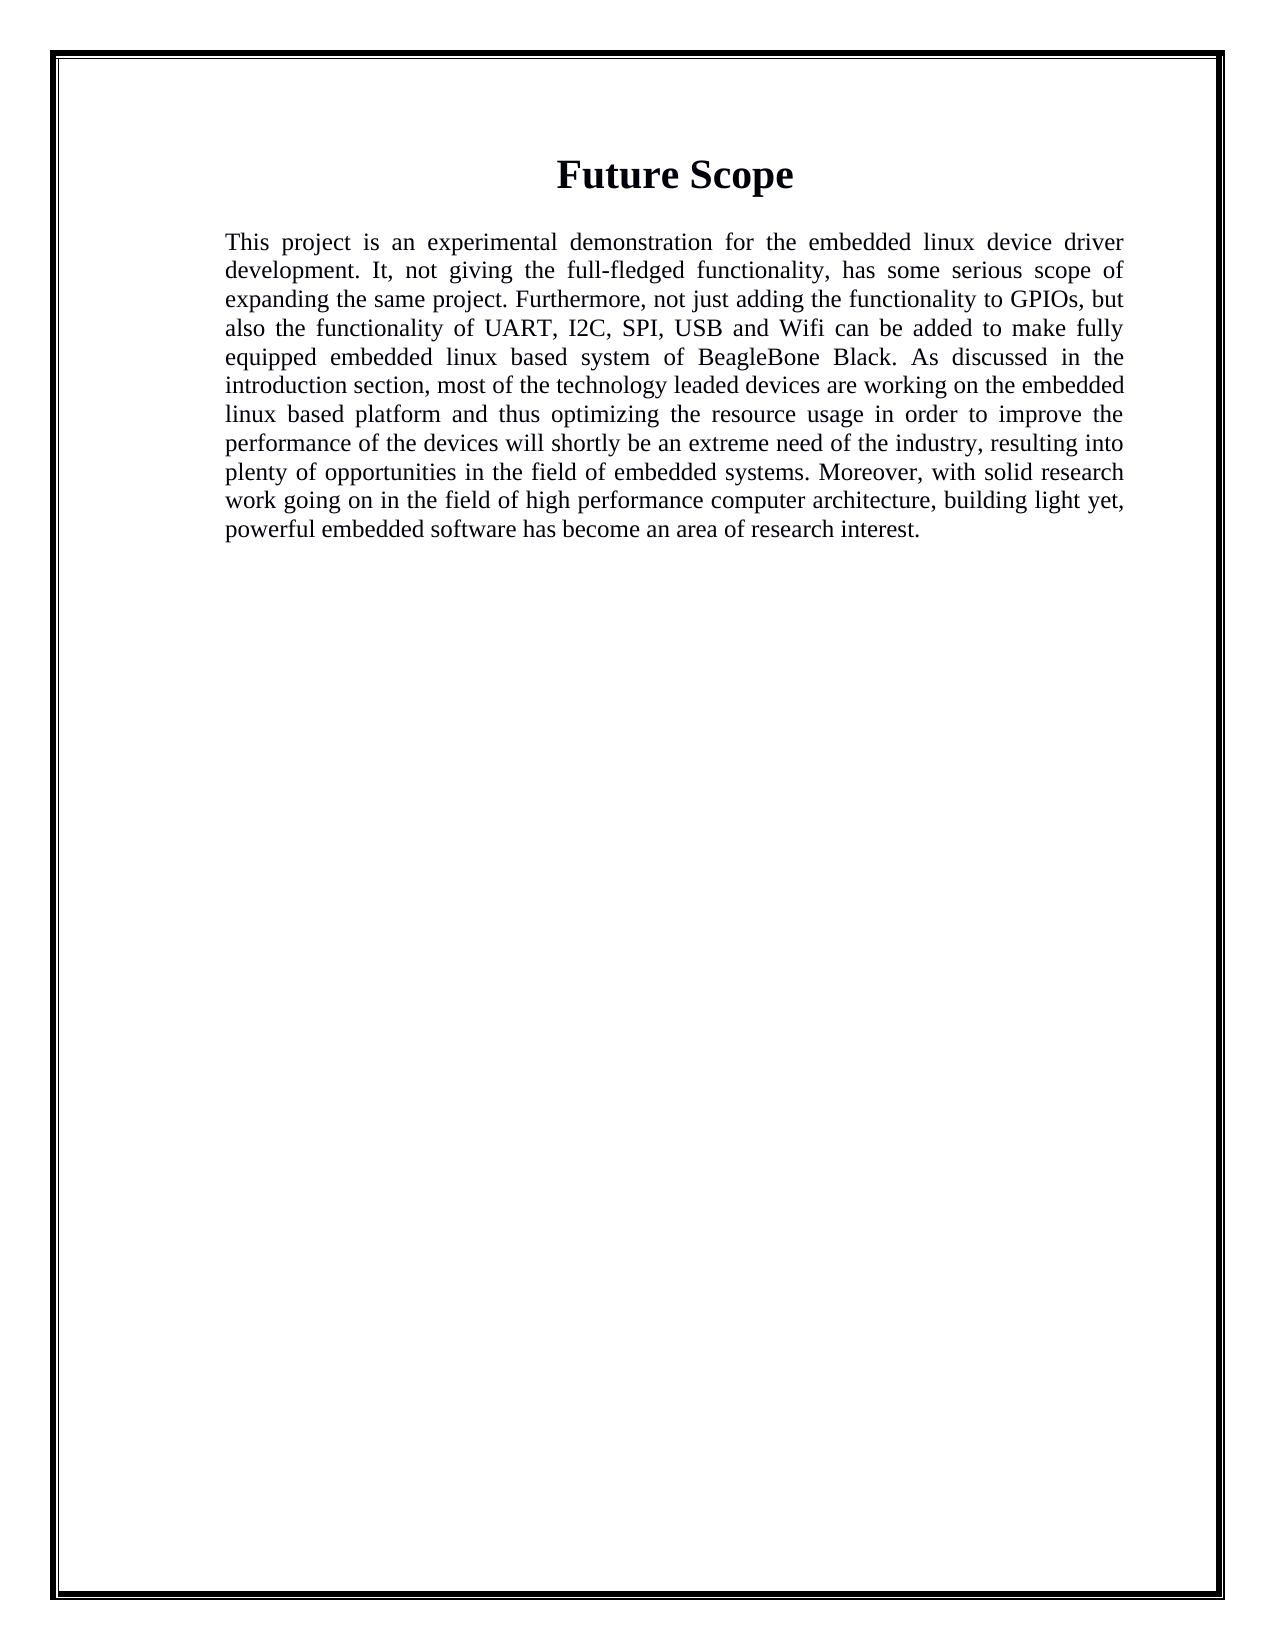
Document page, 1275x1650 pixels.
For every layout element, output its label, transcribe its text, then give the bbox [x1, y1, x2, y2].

text Future Scope [225, 150, 1125, 198]
text This project is an experimental demonstration for the embedded linux device driver development. It, not giving the full-fledged functionality, has some serious scope of expanding the same project. Furthermore, not just adding the functionality to GPIOs, but also the functionality of UART, I2C, SPI, USB and Wifi can be added to make fully equipped embedded linux based system of BeagleBone Black. As discussed in the introduction section, most of the technology leaded devices are working on the embedded linux based platform and thus optimizing the resource usage in order to improve the performance of the devices will shortly be an extreme need of the industry, resulting into plenty of opportunities in the field of embedded systems. Moreover, with solid research work going on in the field of high performance computer architecture, building light yet, powerful embedded software has become an area of research interest. [225, 227, 1125, 543]
